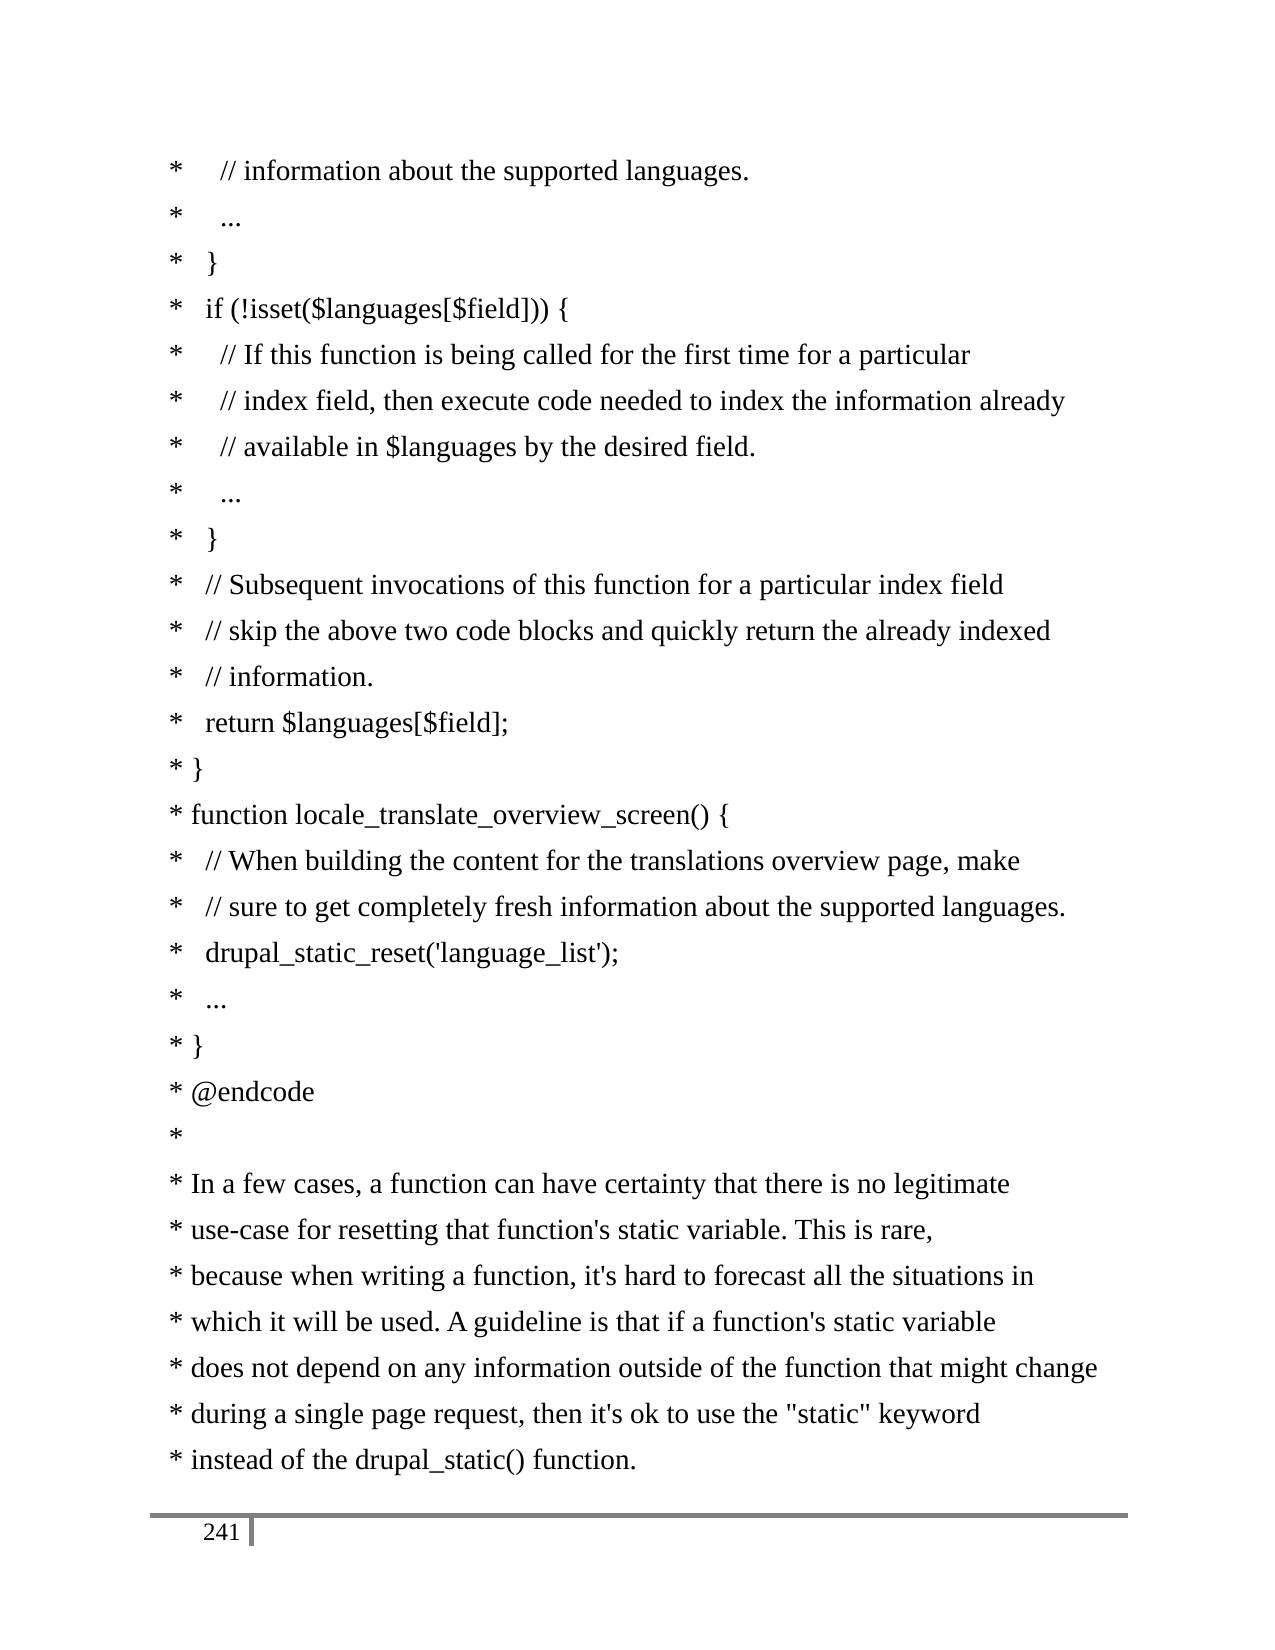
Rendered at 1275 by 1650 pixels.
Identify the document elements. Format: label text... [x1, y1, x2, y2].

text * which it will be used. A guideline is that if a function's static variable [161, 1304, 1117, 1337]
text * } [161, 751, 1117, 785]
text * // skip the above two code blocks and quickly return the already indexed [161, 613, 1117, 647]
text * // index field, then execute code needed to index the information already [161, 383, 1117, 417]
text * during a single page request, then it's ok to use the "static" keyword [161, 1396, 1117, 1429]
text * } [161, 245, 1117, 278]
text * // When building the content for the translations overview page, make [161, 843, 1117, 877]
text * // information about the supported languages. [161, 153, 1117, 186]
text * return $languages[$field]; [161, 705, 1117, 739]
text * instead of the drupal_static() function. [161, 1442, 1117, 1476]
text * because when writing a function, it's hard to forecast all the situations in [161, 1258, 1117, 1291]
text * ... [161, 199, 1117, 232]
text * // sure to get completely fresh information about the supported languages. [161, 889, 1117, 923]
text * } [161, 521, 1117, 555]
text * // Subsequent invocations of this function for a particular index field [161, 567, 1117, 601]
text * @endcode [161, 1074, 1117, 1107]
text * function locale_translate_overview_screen() { [161, 797, 1117, 831]
text * // information. [161, 659, 1117, 693]
text * ... [161, 475, 1117, 509]
text * drupal_static_reset('language_list'); [161, 936, 1117, 969]
text * [161, 1120, 1117, 1153]
text * ... [161, 982, 1117, 1015]
text * // available in $languages by the desired field. [161, 429, 1117, 463]
text * In a few cases, a function can have certainty that there is no legitimate [161, 1166, 1117, 1199]
text * // If this function is being called for the first time for a particular [161, 337, 1117, 371]
text * if (!isset($languages[$field])) { [161, 291, 1117, 324]
text * use-case for resetting that function's static variable. This is rare, [161, 1212, 1117, 1245]
text * does not depend on any information outside of the function that might change [161, 1350, 1117, 1383]
text * } [161, 1028, 1117, 1061]
